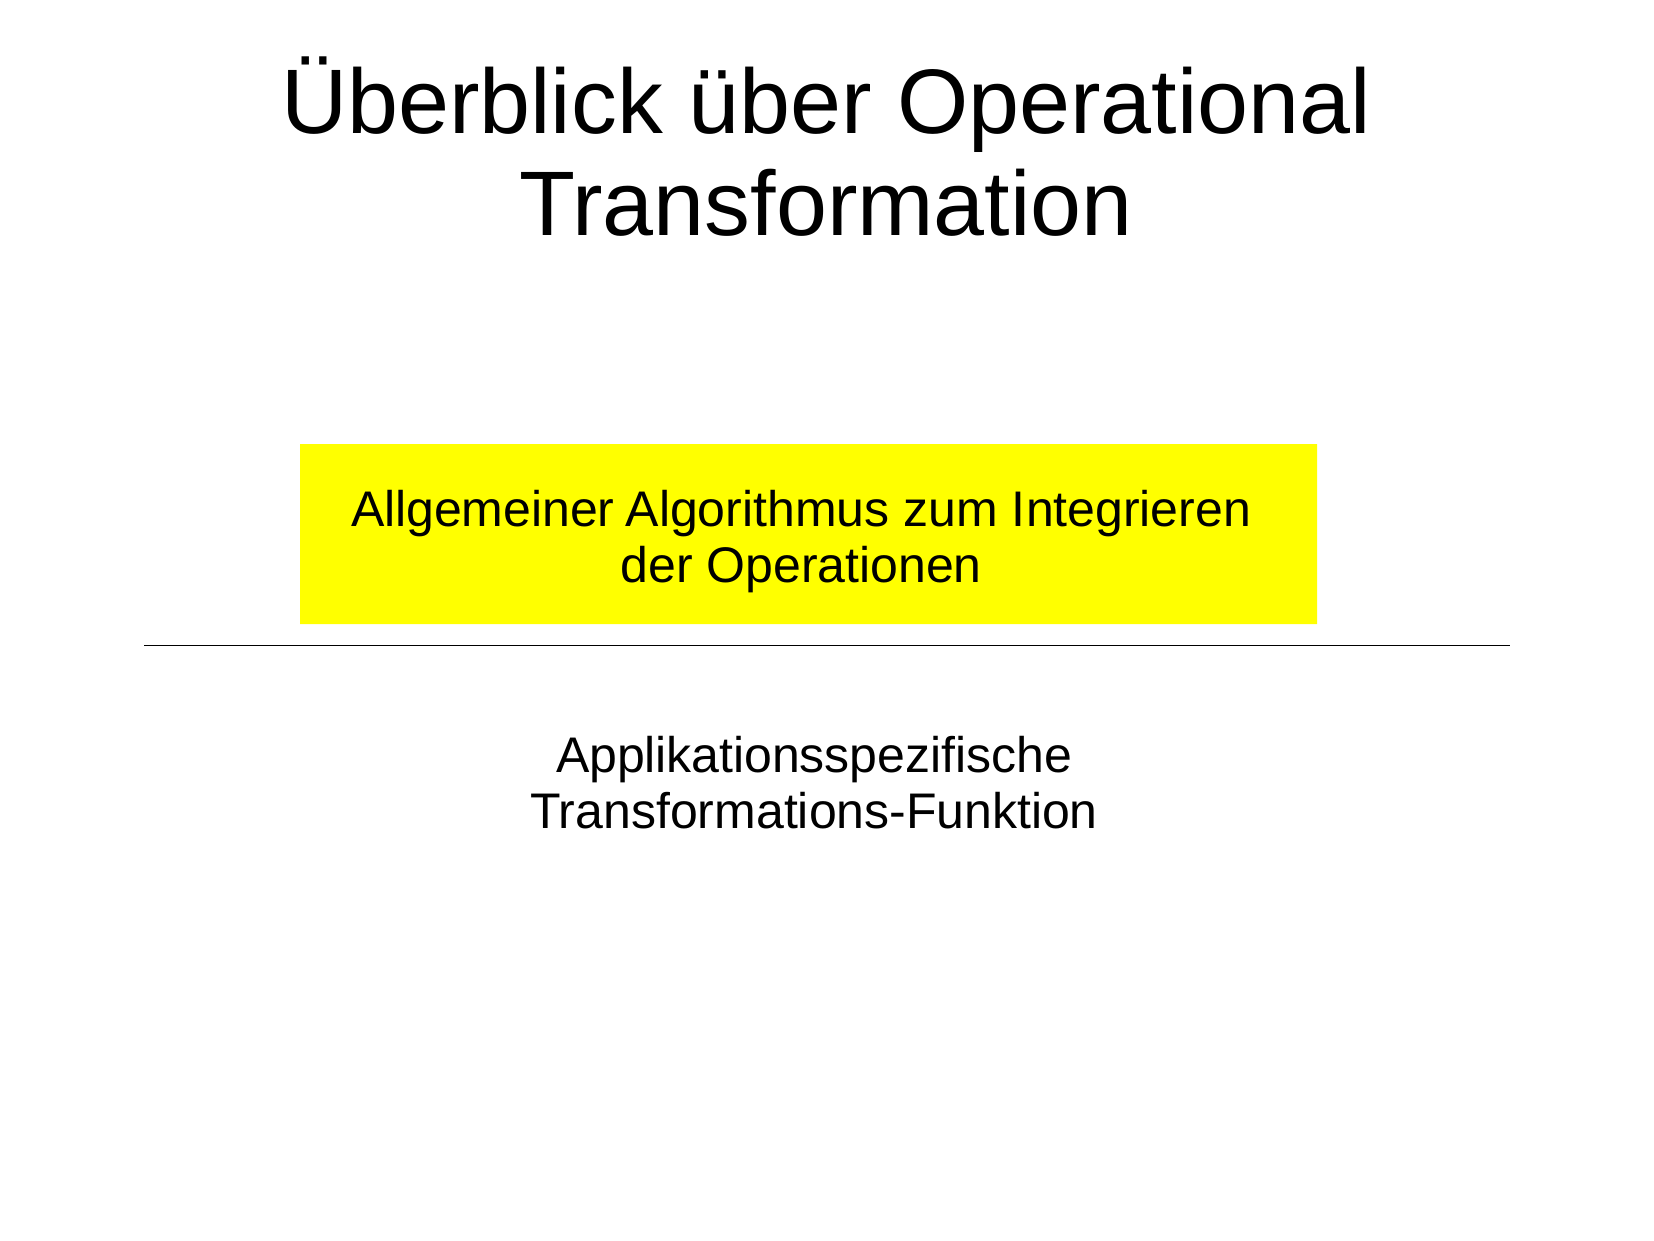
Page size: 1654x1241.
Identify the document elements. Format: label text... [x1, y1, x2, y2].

text_box Applikationsspezifische Transformations-Funktion [515, 720, 1175, 847]
text_box [300, 444, 1318, 625]
title Überblick über Operational Transformation [82, 49, 1571, 257]
text_box Allgemeiner Algorithmus zum Integrieren der Operationen [336, 473, 1318, 601]
